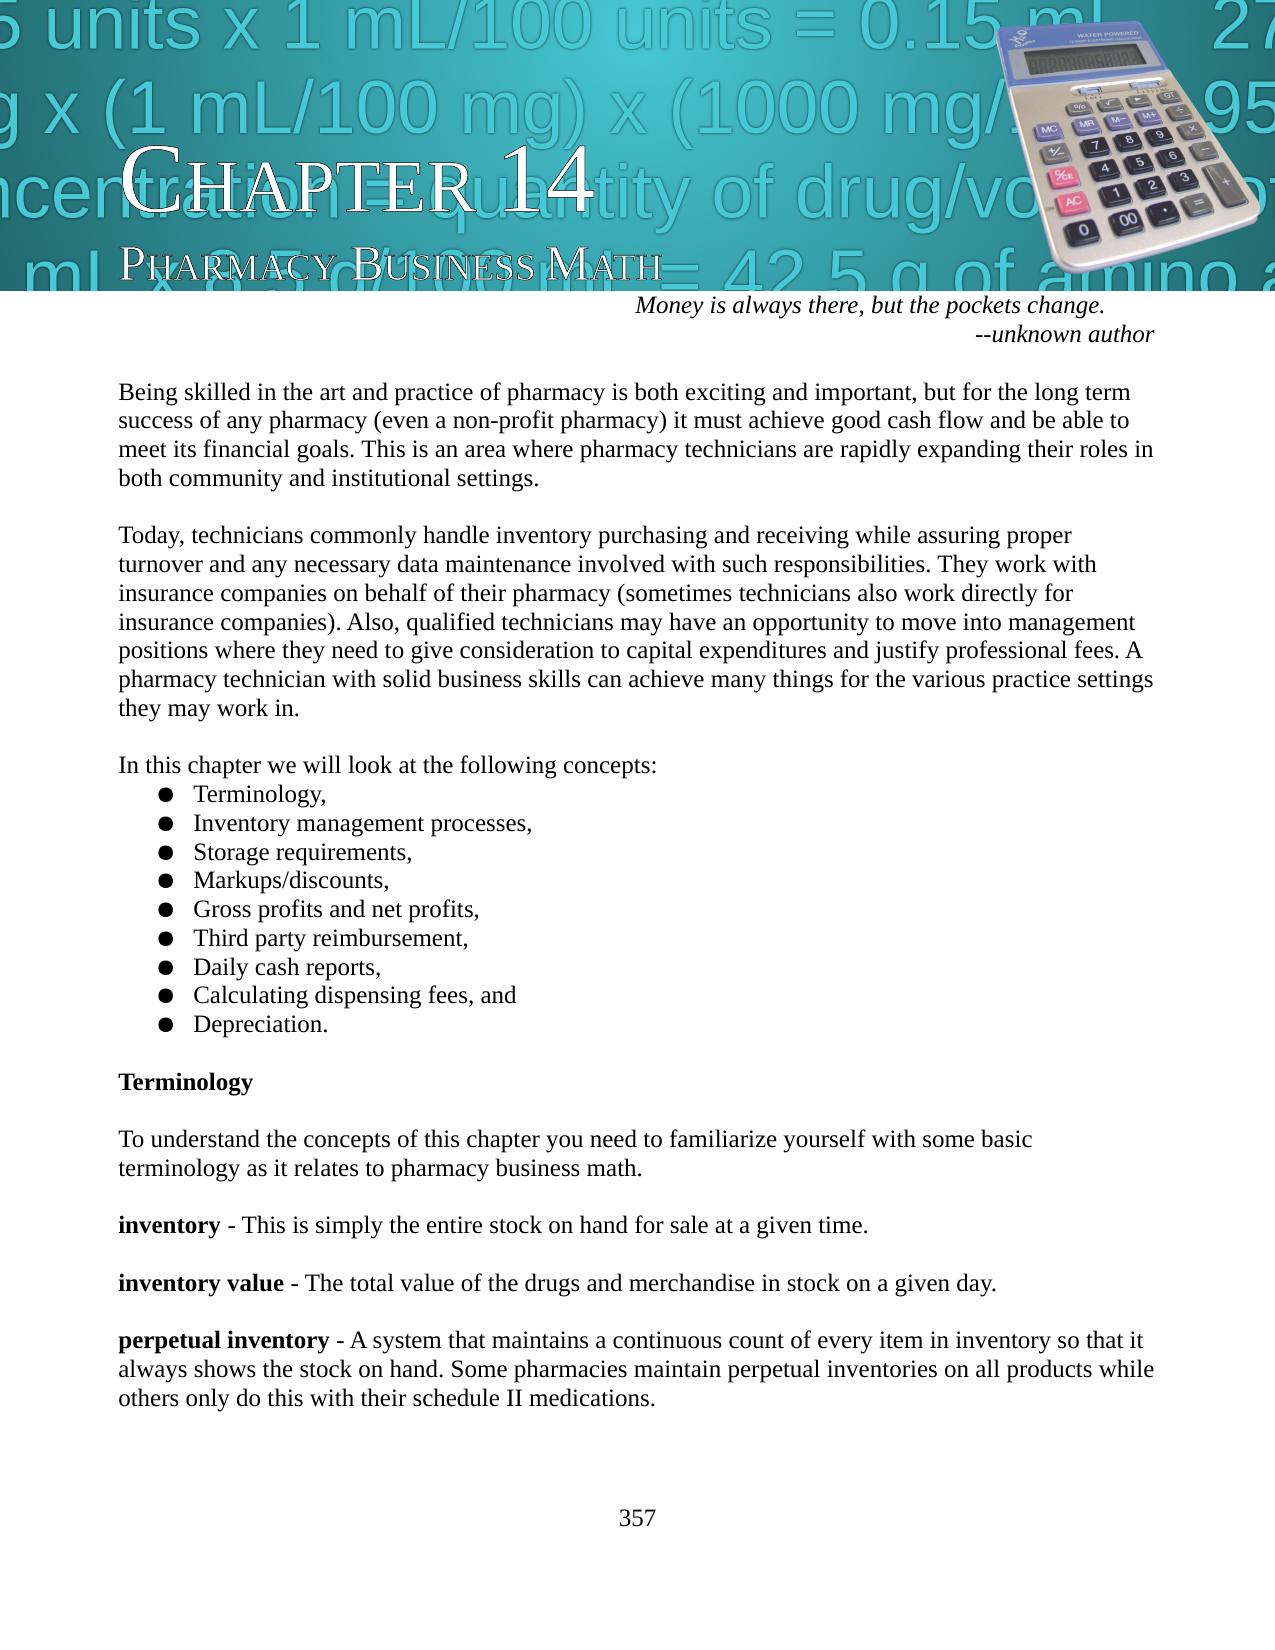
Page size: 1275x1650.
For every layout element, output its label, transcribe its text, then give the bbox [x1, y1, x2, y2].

text inventory - This is simply the entire stock on hand for sale at a given time. [118, 1211, 1157, 1239]
list Calculating dispensing fees, and [156, 981, 1157, 1009]
text Terminology [118, 1067, 1157, 1096]
list Gross profits and net profits, [156, 894, 1157, 923]
text Money is always there, but the pockets change. [635, 291, 1157, 319]
text --unknown author [118, 319, 1157, 348]
text Being skilled in the art and practice of pharmacy is both exciting and important, but for the long term success of any pharmacy (even a non-profit pharmacy) it must achieve good cash flow and be able to meet its financial goals. This is an area where pharmacy technicians are rapidly expanding their roles in both community and institutional settings. [118, 377, 1157, 492]
list Depreciation. [156, 1009, 1157, 1038]
picture [0, 0, 1275, 291]
list Third party reimbursement, [156, 923, 1157, 952]
text perpetual inventory - A system that maintains a continuous count of every item in inventory so that it always shows the stock on hand. Some pharmacies maintain perpetual inventories on all products while others only do this with their schedule II medications. [118, 1326, 1157, 1412]
text Today, technicians commonly handle inventory purchasing and receiving while assuring proper turnover and any necessary data maintenance involved with such responsibilities. They work with insurance companies on behalf of their pharmacy (sometimes technicians also work directly for insurance companies). Also, qualified technicians may have an opportunity to move into management positions where they need to give consideration to capital expenditures and justify professional fees. A pharmacy technician with solid business skills can achieve many things for the various practice settings they may work in. [118, 521, 1157, 722]
list Daily cash reports, [156, 952, 1157, 981]
text In this chapter we will look at the following concepts: [118, 751, 1157, 779]
list Inventory management processes, [156, 808, 1157, 837]
text To understand the concepts of this chapter you need to familiarize yourself with some basic terminology as it relates to pharmacy business math. [118, 1124, 1157, 1182]
list Markups/discounts, [156, 866, 1157, 894]
text inventory value - The total value of the drugs and merchandise in stock on a given day. [118, 1268, 1157, 1297]
list Storage requirements, [156, 837, 1157, 866]
list Terminology, [156, 779, 1157, 808]
